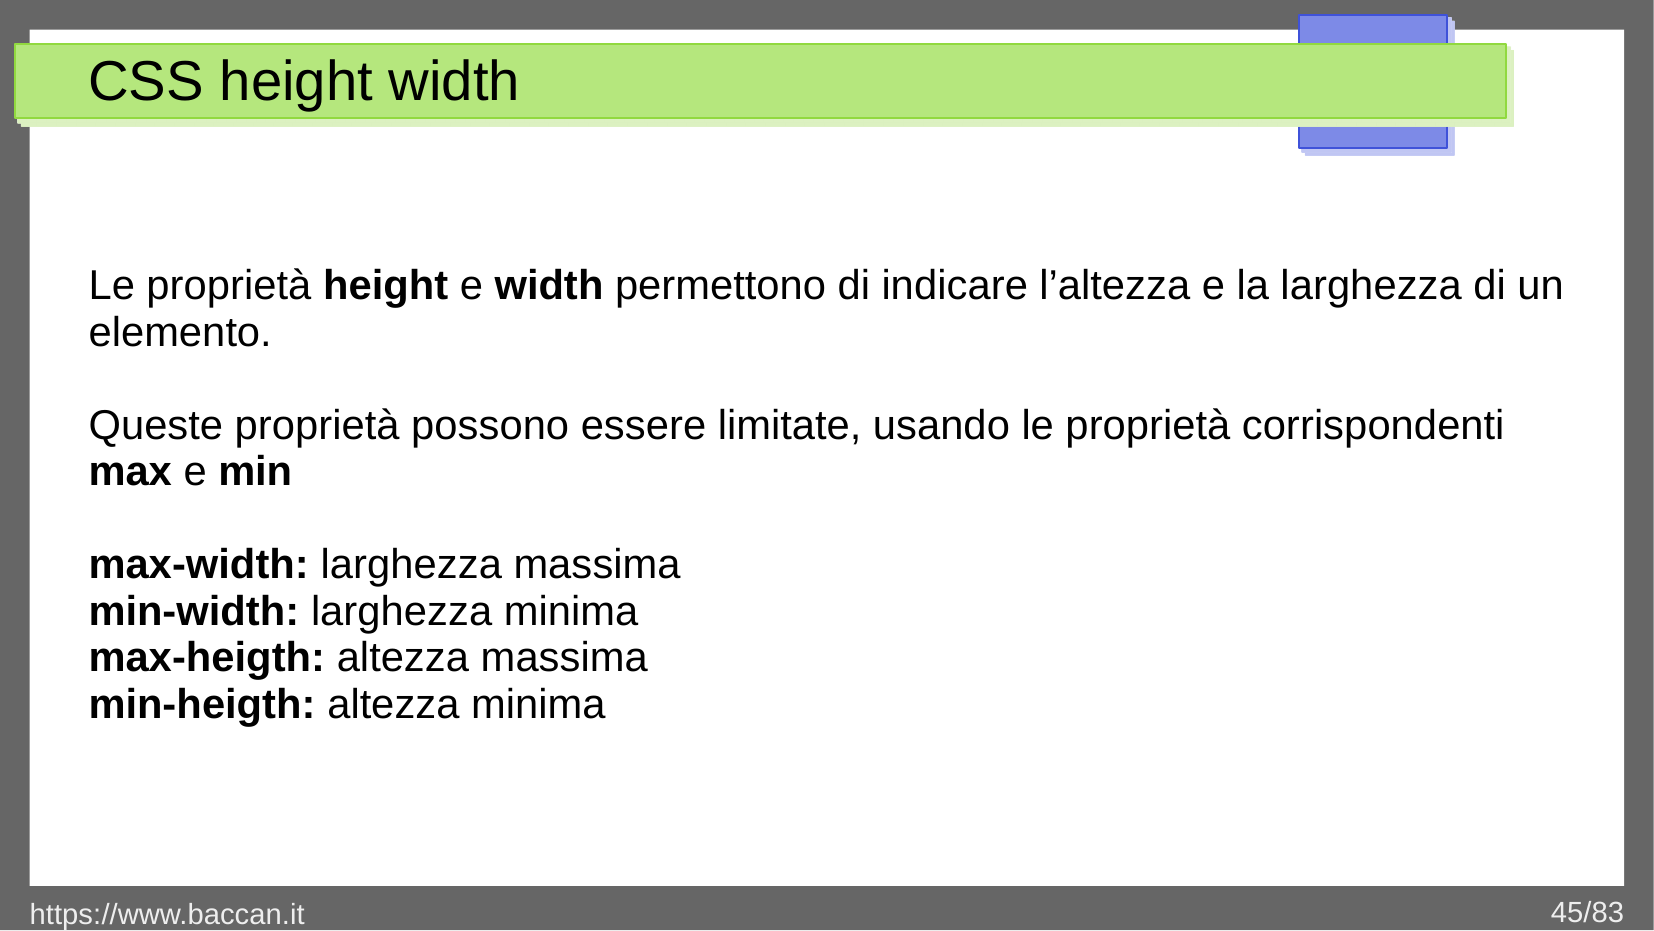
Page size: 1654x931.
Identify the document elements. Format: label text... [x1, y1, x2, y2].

title CSS height width [88, 44, 1506, 119]
text_box Le proprietà height e width permettono di indicare l’altezza e la larghezza di un elemento. Queste proprietà possono essere limitate, usando le proprietà corrispondenti max e min max-width: larghezza massima min-width: larghezza minima max-heigth: altezza massima min-heigth: altezza minima [88, 169, 1565, 820]
